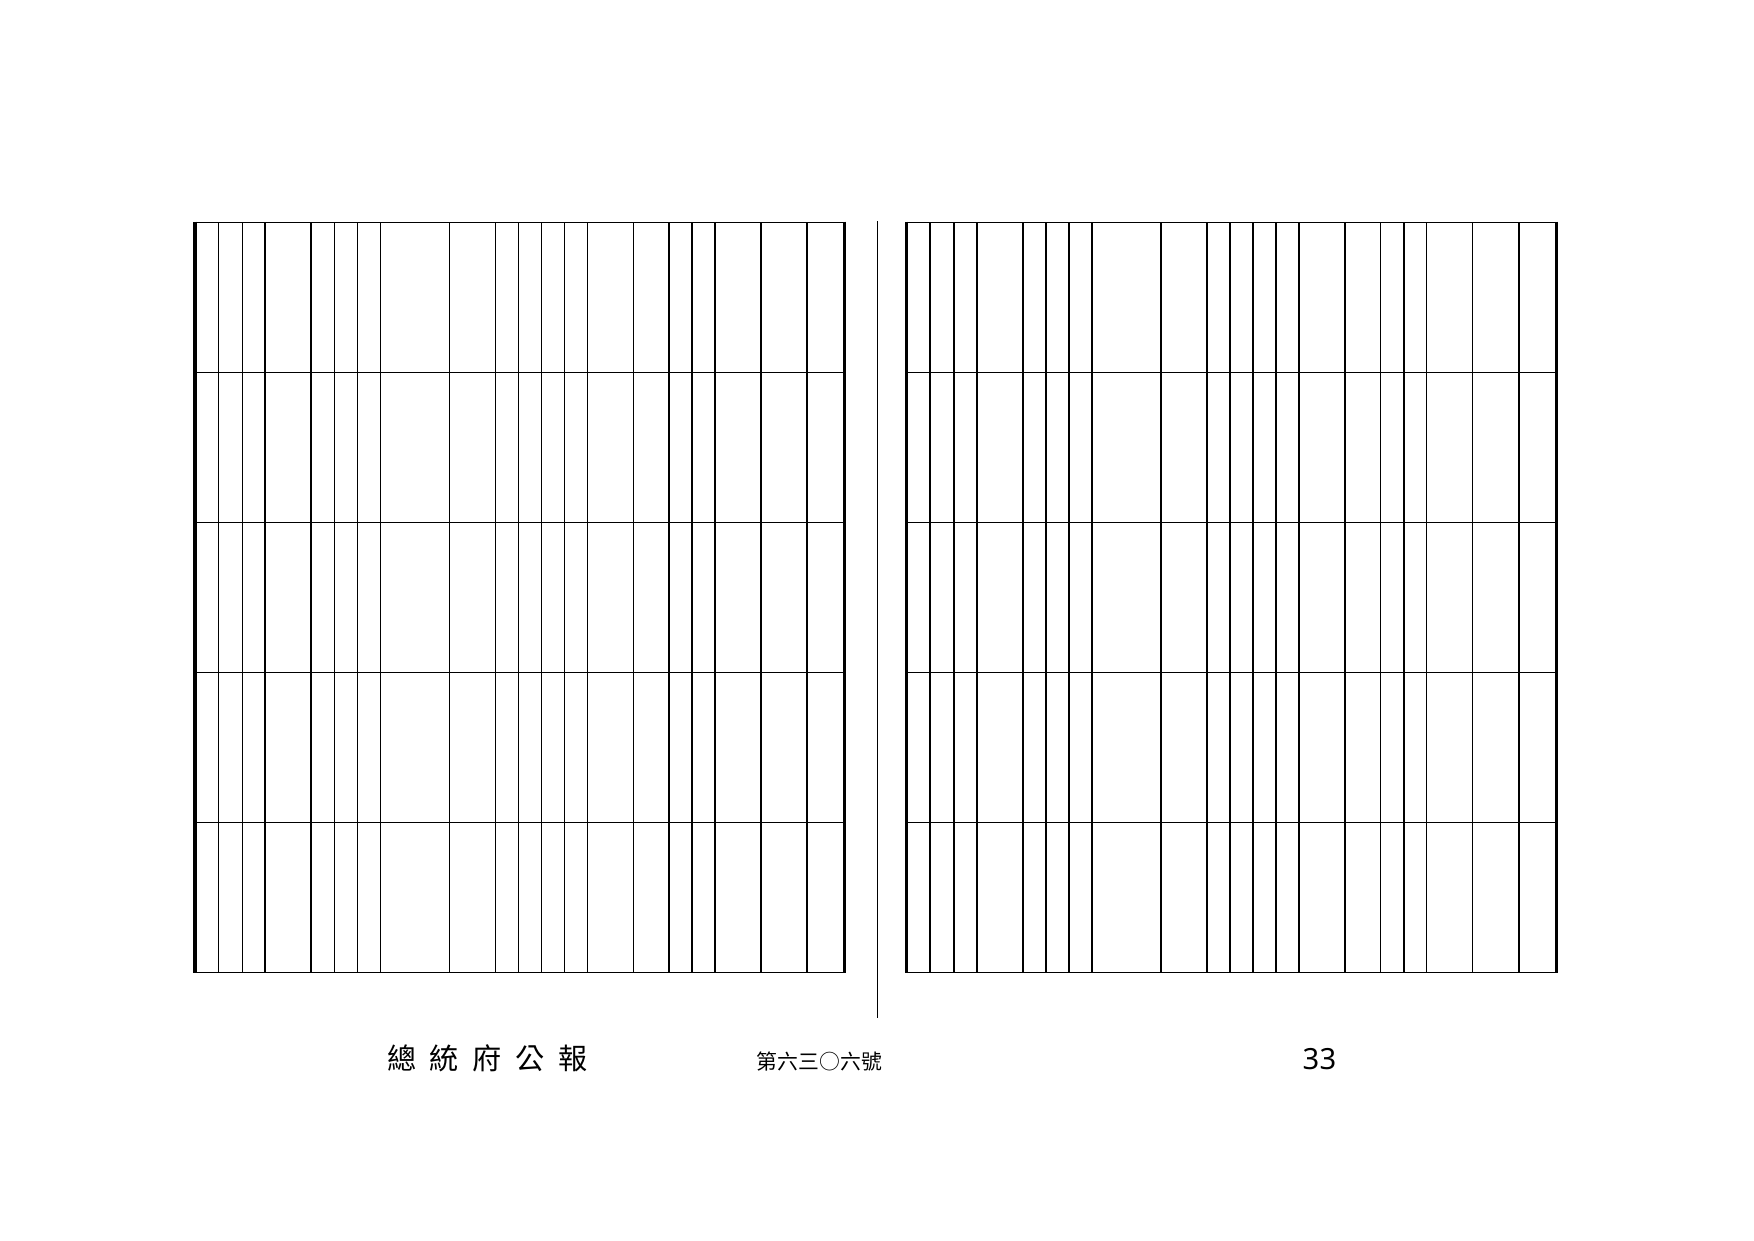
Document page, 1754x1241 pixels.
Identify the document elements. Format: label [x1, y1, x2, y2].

table_cell [738, 823, 760, 972]
table_cell [978, 673, 1000, 822]
table_cell [588, 373, 611, 522]
table_cell [1115, 373, 1138, 522]
table_cell [738, 373, 760, 522]
table_cell [542, 673, 564, 822]
table_cell [1024, 373, 1045, 522]
table_cell [243, 823, 264, 972]
table_cell [1300, 373, 1322, 522]
table_cell [426, 523, 449, 672]
table_cell [1450, 223, 1472, 372]
table_cell [1300, 823, 1322, 972]
table_cell [358, 523, 380, 672]
table_cell [1231, 373, 1252, 522]
table_cell [219, 373, 242, 522]
table_cell [784, 523, 806, 672]
table_cell [1070, 373, 1091, 522]
table_cell [1070, 223, 1091, 372]
table_cell [1277, 373, 1298, 522]
table_cell [426, 673, 449, 822]
table_cell [1208, 223, 1229, 372]
table_cell [978, 823, 1000, 972]
table_cell [762, 673, 784, 822]
table_cell [738, 223, 760, 372]
table_cell [473, 223, 495, 372]
table_cell [312, 523, 334, 672]
table_cell [1405, 823, 1426, 972]
table_cell [1277, 823, 1298, 972]
table_cell [381, 523, 403, 672]
table_cell [1381, 823, 1403, 972]
table_cell [1277, 523, 1298, 672]
table_cell [670, 373, 691, 522]
table_cell [197, 823, 218, 972]
table_cell [335, 523, 357, 672]
table_cell [1093, 823, 1115, 972]
table_cell [450, 223, 472, 372]
table_cell [519, 523, 541, 672]
table_cell [1381, 523, 1403, 672]
table_cell [808, 373, 843, 522]
table_cell [1496, 523, 1518, 672]
table_cell [358, 223, 380, 372]
table_cell [473, 673, 495, 822]
table_cell [1093, 523, 1115, 672]
table_cell [955, 223, 976, 372]
table_cell [381, 373, 403, 522]
table_cell [243, 373, 264, 522]
table_cell [542, 373, 564, 522]
table_cell [1093, 673, 1115, 822]
table_cell [716, 223, 738, 372]
table_cell [931, 673, 953, 822]
table_cell [1322, 223, 1344, 372]
table_cell [1427, 223, 1450, 372]
table_cell [1254, 223, 1275, 372]
table_cell [288, 523, 310, 672]
table_cell [1450, 673, 1472, 822]
table_cell [1473, 523, 1496, 672]
table_cell [542, 523, 564, 672]
table_cell [1300, 523, 1322, 672]
table_cell [403, 823, 426, 972]
table_cell [1277, 673, 1298, 822]
table_cell [588, 223, 611, 372]
table_cell [1427, 823, 1450, 972]
table_cell [312, 373, 334, 522]
table_cell [908, 523, 929, 672]
table_cell [1047, 223, 1068, 372]
table_cell [1346, 223, 1380, 372]
table_cell [611, 823, 633, 972]
table_cell [1427, 523, 1450, 672]
table_cell [1405, 223, 1426, 372]
table_cell [762, 823, 784, 972]
table_cell [542, 823, 564, 972]
table_cell [496, 523, 518, 672]
table_cell [1231, 823, 1252, 972]
table_cell [1346, 673, 1380, 822]
table_cell [381, 823, 403, 972]
table_cell [1231, 673, 1252, 822]
table_cell [473, 523, 495, 672]
table_cell [403, 373, 426, 522]
table_cell [588, 823, 611, 972]
table_cell [358, 373, 380, 522]
table_cell [1070, 823, 1091, 972]
table_cell [266, 673, 288, 822]
table_cell [1000, 523, 1022, 672]
table_cell [1473, 673, 1496, 822]
table_cell [358, 823, 380, 972]
table_cell [716, 673, 738, 822]
table_cell [335, 223, 357, 372]
table_cell [693, 373, 714, 522]
table_cell [1346, 523, 1380, 672]
table_cell [1496, 223, 1518, 372]
table_cell [1346, 823, 1380, 972]
table_cell [1450, 523, 1472, 672]
table_cell [1184, 673, 1206, 822]
table_cell [1405, 523, 1426, 672]
table_cell [266, 223, 288, 372]
table_cell [588, 523, 611, 672]
table_cell [358, 673, 380, 822]
table_cell [1322, 373, 1344, 522]
table_cell [1381, 223, 1403, 372]
table_cell [1115, 223, 1138, 372]
table_cell [693, 223, 714, 372]
table_cell [1162, 673, 1184, 822]
table_cell [931, 223, 953, 372]
table_cell [1381, 373, 1403, 522]
table_cell [1473, 373, 1496, 522]
table_cell [403, 223, 426, 372]
table_cell [1496, 373, 1518, 522]
table_cell [1322, 823, 1344, 972]
table_cell [978, 523, 1000, 672]
table_cell [288, 373, 310, 522]
table_cell [473, 373, 495, 522]
table_cell [1024, 823, 1045, 972]
table_cell [1162, 823, 1184, 972]
table_cell [1450, 823, 1472, 972]
table_cell [219, 223, 242, 372]
table_cell [1162, 373, 1184, 522]
table_cell [519, 223, 541, 372]
table_cell [955, 823, 976, 972]
table_cell [1184, 523, 1206, 672]
table_cell [784, 823, 806, 972]
table_cell [312, 673, 334, 822]
table_cell [1138, 523, 1160, 672]
table_cell [1231, 223, 1252, 372]
table_cell [1000, 823, 1022, 972]
table_cell [1254, 373, 1275, 522]
table_cell [1000, 223, 1022, 372]
table_cell [335, 673, 357, 822]
table_cell [1381, 673, 1403, 822]
table_cell [335, 823, 357, 972]
table_cell [1115, 523, 1138, 672]
table_cell [1024, 673, 1045, 822]
table_cell [1520, 823, 1555, 972]
table_cell [1093, 223, 1115, 372]
table_cell [1184, 373, 1206, 522]
table_cell [519, 823, 541, 972]
table_cell [738, 673, 760, 822]
table_cell [1473, 223, 1496, 372]
table_cell [611, 223, 633, 372]
table_cell [288, 223, 310, 372]
table_cell [762, 223, 784, 372]
table_cell [611, 673, 633, 822]
table_cell [1322, 523, 1344, 672]
table_cell [808, 223, 843, 372]
table_cell [1162, 523, 1184, 672]
table_cell [403, 523, 426, 672]
table_cell [634, 523, 668, 672]
table_cell [1047, 523, 1068, 672]
table_cell [784, 373, 806, 522]
table_cell [450, 373, 472, 522]
table_cell [1184, 823, 1206, 972]
table_cell [426, 823, 449, 972]
table_cell [693, 823, 714, 972]
table_cell [808, 823, 843, 972]
table_cell [1231, 523, 1252, 672]
table_cell [1115, 823, 1138, 972]
table_cell [908, 373, 929, 522]
table_cell [1208, 523, 1229, 672]
table_cell [243, 673, 264, 822]
table_cell [243, 523, 264, 672]
table_cell [450, 523, 472, 672]
table_cell [1254, 523, 1275, 672]
table_cell [978, 373, 1000, 522]
table_cell [1322, 673, 1344, 822]
table_cell [1520, 673, 1555, 822]
table_cell [634, 373, 668, 522]
table_cell [1277, 223, 1298, 372]
table_cell [808, 523, 843, 672]
table_cell [1208, 673, 1229, 822]
table_cell [1520, 523, 1555, 672]
table_cell [1300, 223, 1322, 372]
table_cell [1405, 673, 1426, 822]
table_cell [1208, 373, 1229, 522]
table_cell [565, 223, 587, 372]
table_cell [197, 673, 218, 822]
table_cell [312, 823, 334, 972]
table_cell [611, 373, 633, 522]
table_cell [1254, 673, 1275, 822]
table_cell [670, 673, 691, 822]
table_cell [716, 373, 738, 522]
table_cell [197, 523, 218, 672]
table_cell [670, 523, 691, 672]
table_cell [634, 223, 668, 372]
table_cell [1138, 223, 1160, 372]
table_cell [931, 523, 953, 672]
table_cell [1427, 673, 1450, 822]
table_cell [955, 373, 976, 522]
table_cell [565, 523, 587, 672]
table_cell [565, 823, 587, 972]
table_cell [1000, 373, 1022, 522]
table_cell [1405, 373, 1426, 522]
table_cell [931, 823, 953, 972]
table_cell [219, 673, 242, 822]
table_cell [288, 673, 310, 822]
table_cell [197, 223, 218, 372]
table_cell [738, 523, 760, 672]
table_cell [931, 373, 953, 522]
table_cell [403, 673, 426, 822]
table_cell [1000, 673, 1022, 822]
table_cell [588, 673, 611, 822]
table_cell [1496, 673, 1518, 822]
table_cell [542, 223, 564, 372]
table_cell [716, 523, 738, 672]
table_cell [496, 823, 518, 972]
table_cell [1254, 823, 1275, 972]
table_cell [955, 673, 976, 822]
table_cell [1496, 823, 1518, 972]
table_cell [908, 823, 929, 972]
table_cell [197, 373, 218, 522]
table_cell [1208, 823, 1229, 972]
table_cell [565, 373, 587, 522]
table_cell [1138, 673, 1160, 822]
table_cell [426, 373, 449, 522]
table_cell [381, 673, 403, 822]
table_cell [496, 223, 518, 372]
table_cell [1138, 373, 1160, 522]
table_cell [1138, 823, 1160, 972]
table_cell [473, 823, 495, 972]
table_cell [519, 373, 541, 522]
table_cell [1473, 823, 1496, 972]
table_cell [1047, 823, 1068, 972]
table_cell [1427, 373, 1450, 522]
table_cell [450, 673, 472, 822]
table_cell [1162, 223, 1184, 372]
table_cell [955, 523, 976, 672]
table_cell [335, 373, 357, 522]
table_cell [1093, 373, 1115, 522]
table_cell [266, 373, 288, 522]
table_cell [634, 673, 668, 822]
table_cell [634, 823, 668, 972]
table_cell [288, 823, 310, 972]
table_cell [450, 823, 472, 972]
table_cell [565, 673, 587, 822]
table_cell [784, 223, 806, 372]
table_cell [1047, 373, 1068, 522]
table_cell [243, 223, 264, 372]
table_cell [219, 523, 242, 672]
table_cell [978, 223, 1000, 372]
table_cell [1024, 523, 1045, 672]
table_cell [1450, 373, 1472, 522]
table_cell [693, 523, 714, 672]
table_cell [611, 523, 633, 672]
table_cell [670, 823, 691, 972]
table_cell [908, 223, 929, 372]
table_cell [1024, 223, 1045, 372]
table_cell [808, 673, 843, 822]
table_cell [266, 823, 288, 972]
table_cell [1070, 673, 1091, 822]
table_cell [519, 673, 541, 822]
table_cell [716, 823, 738, 972]
table_cell [312, 223, 334, 372]
table_cell [496, 373, 518, 522]
table_cell [219, 823, 242, 972]
table_cell [266, 523, 288, 672]
table_cell [496, 673, 518, 822]
table_cell [381, 223, 403, 372]
table_cell [693, 673, 714, 822]
table_cell [1070, 523, 1091, 672]
table_cell [784, 673, 806, 822]
table_cell [1520, 373, 1555, 522]
table_cell [1346, 373, 1380, 522]
table_cell [762, 523, 784, 672]
table_cell [1300, 673, 1322, 822]
table_cell [1520, 223, 1555, 372]
table_cell [762, 373, 784, 522]
table_cell [1115, 673, 1138, 822]
table_cell [1184, 223, 1206, 372]
table_cell [670, 223, 691, 372]
table_cell [426, 223, 449, 372]
table_cell [908, 673, 929, 822]
table_cell [1047, 673, 1068, 822]
